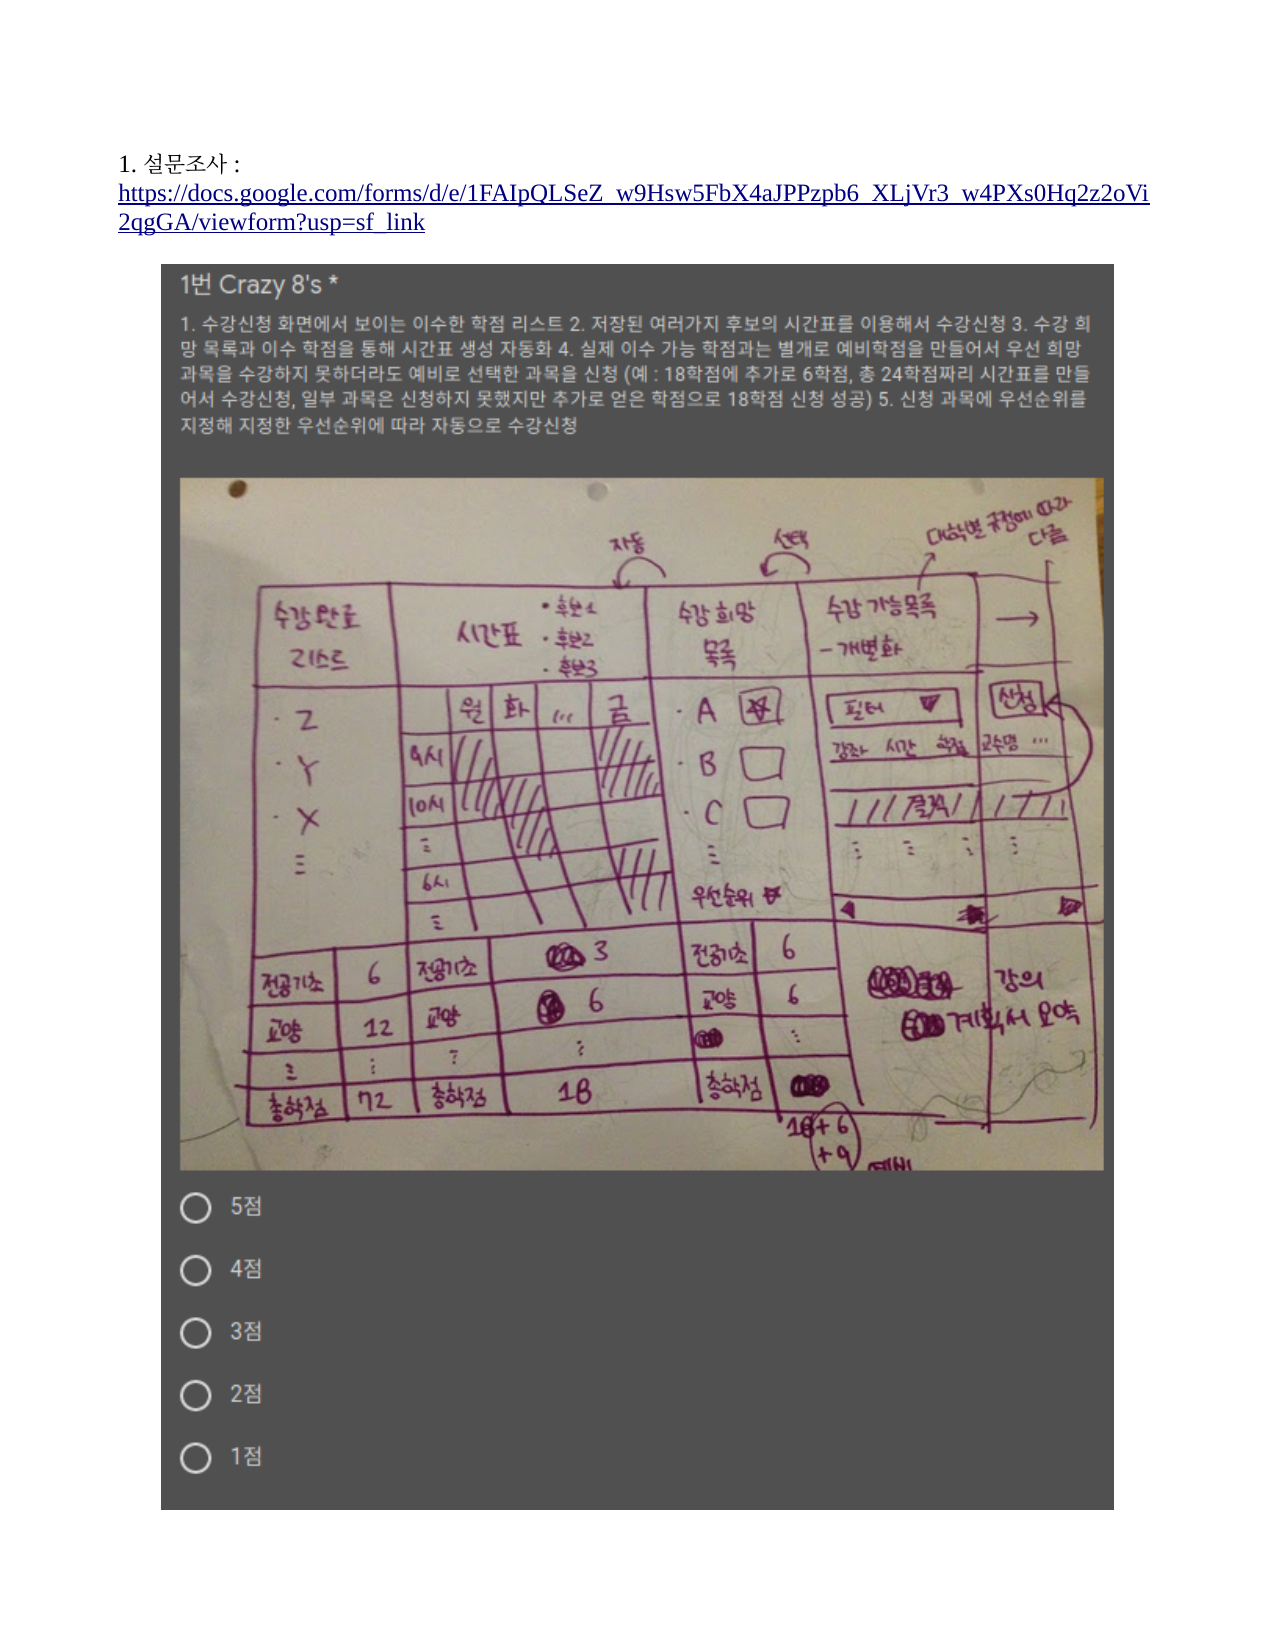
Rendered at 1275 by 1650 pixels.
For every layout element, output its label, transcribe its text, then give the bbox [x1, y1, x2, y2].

text 1. 설문조사 : https://docs.google.com/forms/d/e/1FAIpQLSeZ_w9Hsw5FbX4aJPPzpb6_XLjVr3_w4PXs0Hq2z2oVi2qgGA/viewform?usp=sf_link [118, 147, 1157, 236]
picture [161, 264, 1114, 1510]
